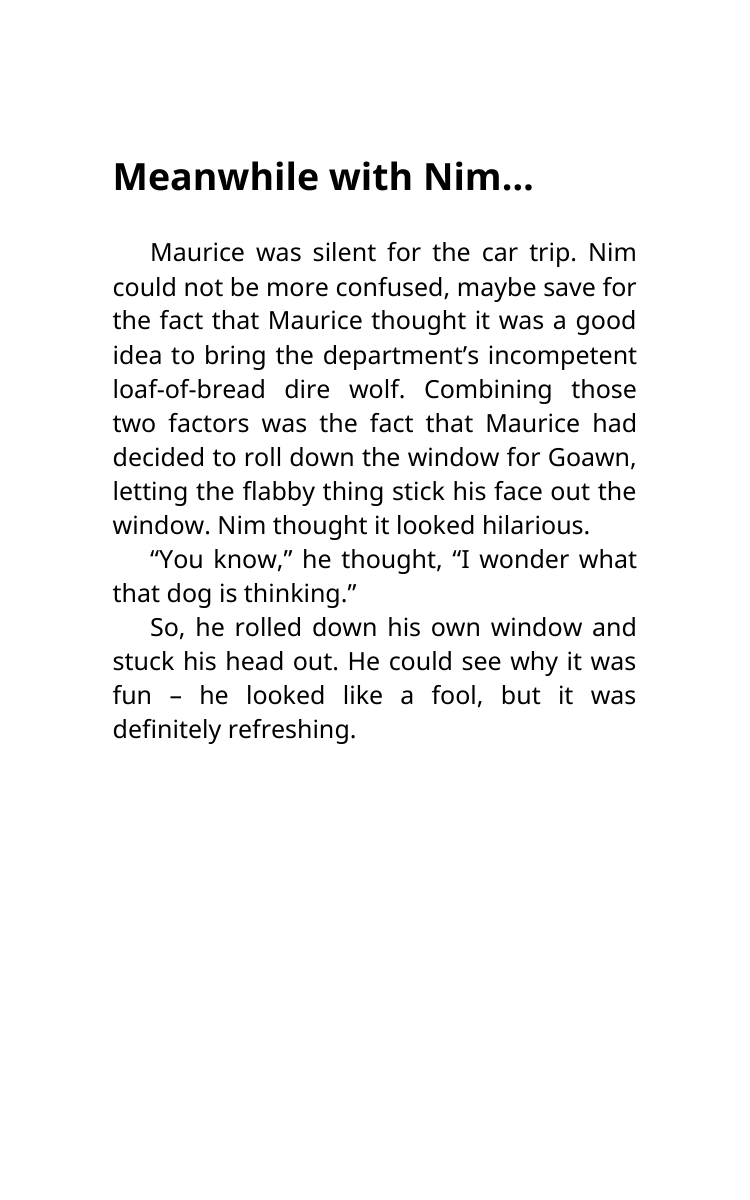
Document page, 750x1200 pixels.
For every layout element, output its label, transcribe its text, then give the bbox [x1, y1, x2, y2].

subtitle Meanwhile with Nim… [112, 150, 637, 201]
text “You know,” he thought, “I wonder what that dog is thinking.” [112, 542, 637, 610]
text Maurice was silent for the car trip. Nim could not be more confused, maybe save for the fact that Maurice thought it was a good idea to bring the department’s incompetent loaf-of-bread dire wolf. Combining those two factors was the fact that Maurice had decided to roll down the window for Goawn, letting the flabby thing stick his face out the window. Nim thought it looked hilarious. [112, 235, 637, 542]
text So, he rolled down his own window and stuck his head out. He could see why it was fun – he looked like a fool, but it was definitely refreshing. [112, 610, 637, 746]
